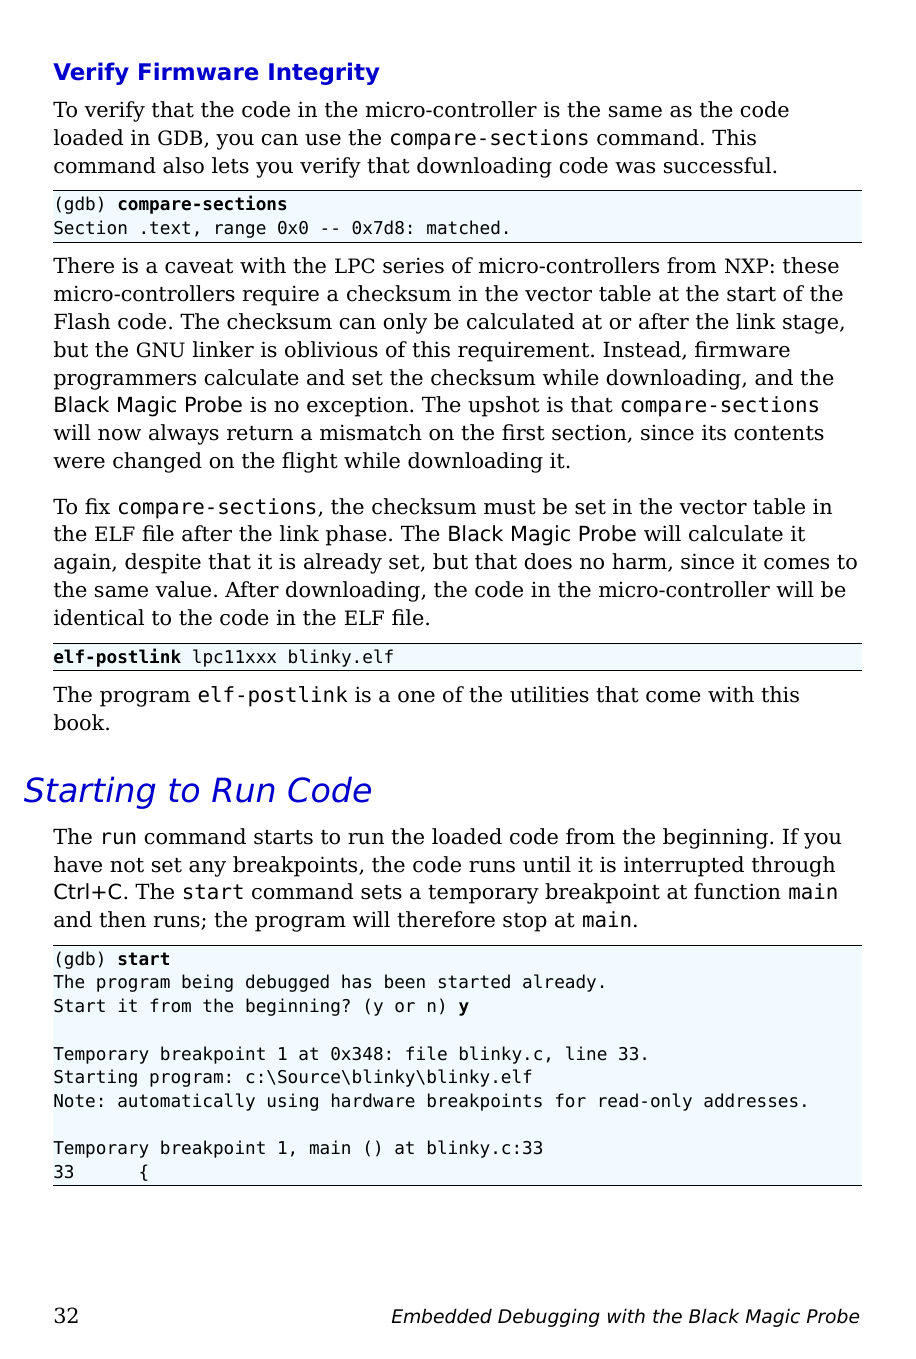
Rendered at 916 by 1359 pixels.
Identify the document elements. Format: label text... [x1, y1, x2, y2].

text There is a caveat with the LPC series of micro-controllers from NXP: these micro-controllers require a checksum in the vector table at the start of the Flash code. The checksum can only be calculated at or after the link stage, but the GNU linker is oblivious of this requirement. Instead, firmware programmers calculate and set the checksum while downloading, and the Black Magic Probe is no exception. The upshot is that compare-sections will now always return a mismatch on the first section, since its contents were changed on the flight while downloading it. [53, 254, 862, 473]
text To verify that the code in the micro-controller is the same as the code loaded in GDB, you can use the compare-sections command. This command also lets you verify that downloading code was successful. [53, 98, 862, 178]
subtitle Starting to Run Code [24, 771, 862, 810]
text Starting program: c:\Source\blinky\blinky.elf [53, 1063, 862, 1087]
text Start it from the beginning? (y or n) y [53, 992, 862, 1016]
text The run command starts to run the loaded code from the beginning. If you have not set any breakpoints, the code runs until it is interrupted through Ctrl+C. The start command sets a temporary breakpoint at function main and then runs; the program will therefore stop at main. [53, 825, 862, 932]
text (gdb) start [53, 946, 862, 968]
text Note: automatically using hardware breakpoints for read-only addresses. [53, 1087, 862, 1110]
text 33 { [53, 1158, 862, 1185]
text (gdb) compare-sections [53, 191, 862, 214]
text Temporary breakpoint 1, main () at blinky.c:33 [53, 1134, 862, 1158]
text The program elf-postlink is a one of the utilities that come with this book. [53, 683, 862, 735]
text Section .text, range 0x0 -- 0x7d8: matched. [53, 214, 862, 242]
subtitle Verify Firmware Integrity [53, 59, 862, 86]
text Temporary breakpoint 1 at 0x348: file blinky.c, line 33. [53, 1039, 862, 1063]
text To fix compare-sections, the checksum must be set in the vector table in the ELF file after the link phase. The Black Magic Probe will calculate it again, despite that it is already set, but that does no harm, since it comes to the same value. After downloading, the code in the micro-controller will be identical to the code in the ELF file. [53, 495, 862, 630]
text elf-postlink lpc11xxx blinky.elf [53, 644, 862, 670]
text The program being debugged has been started already. [53, 968, 862, 992]
